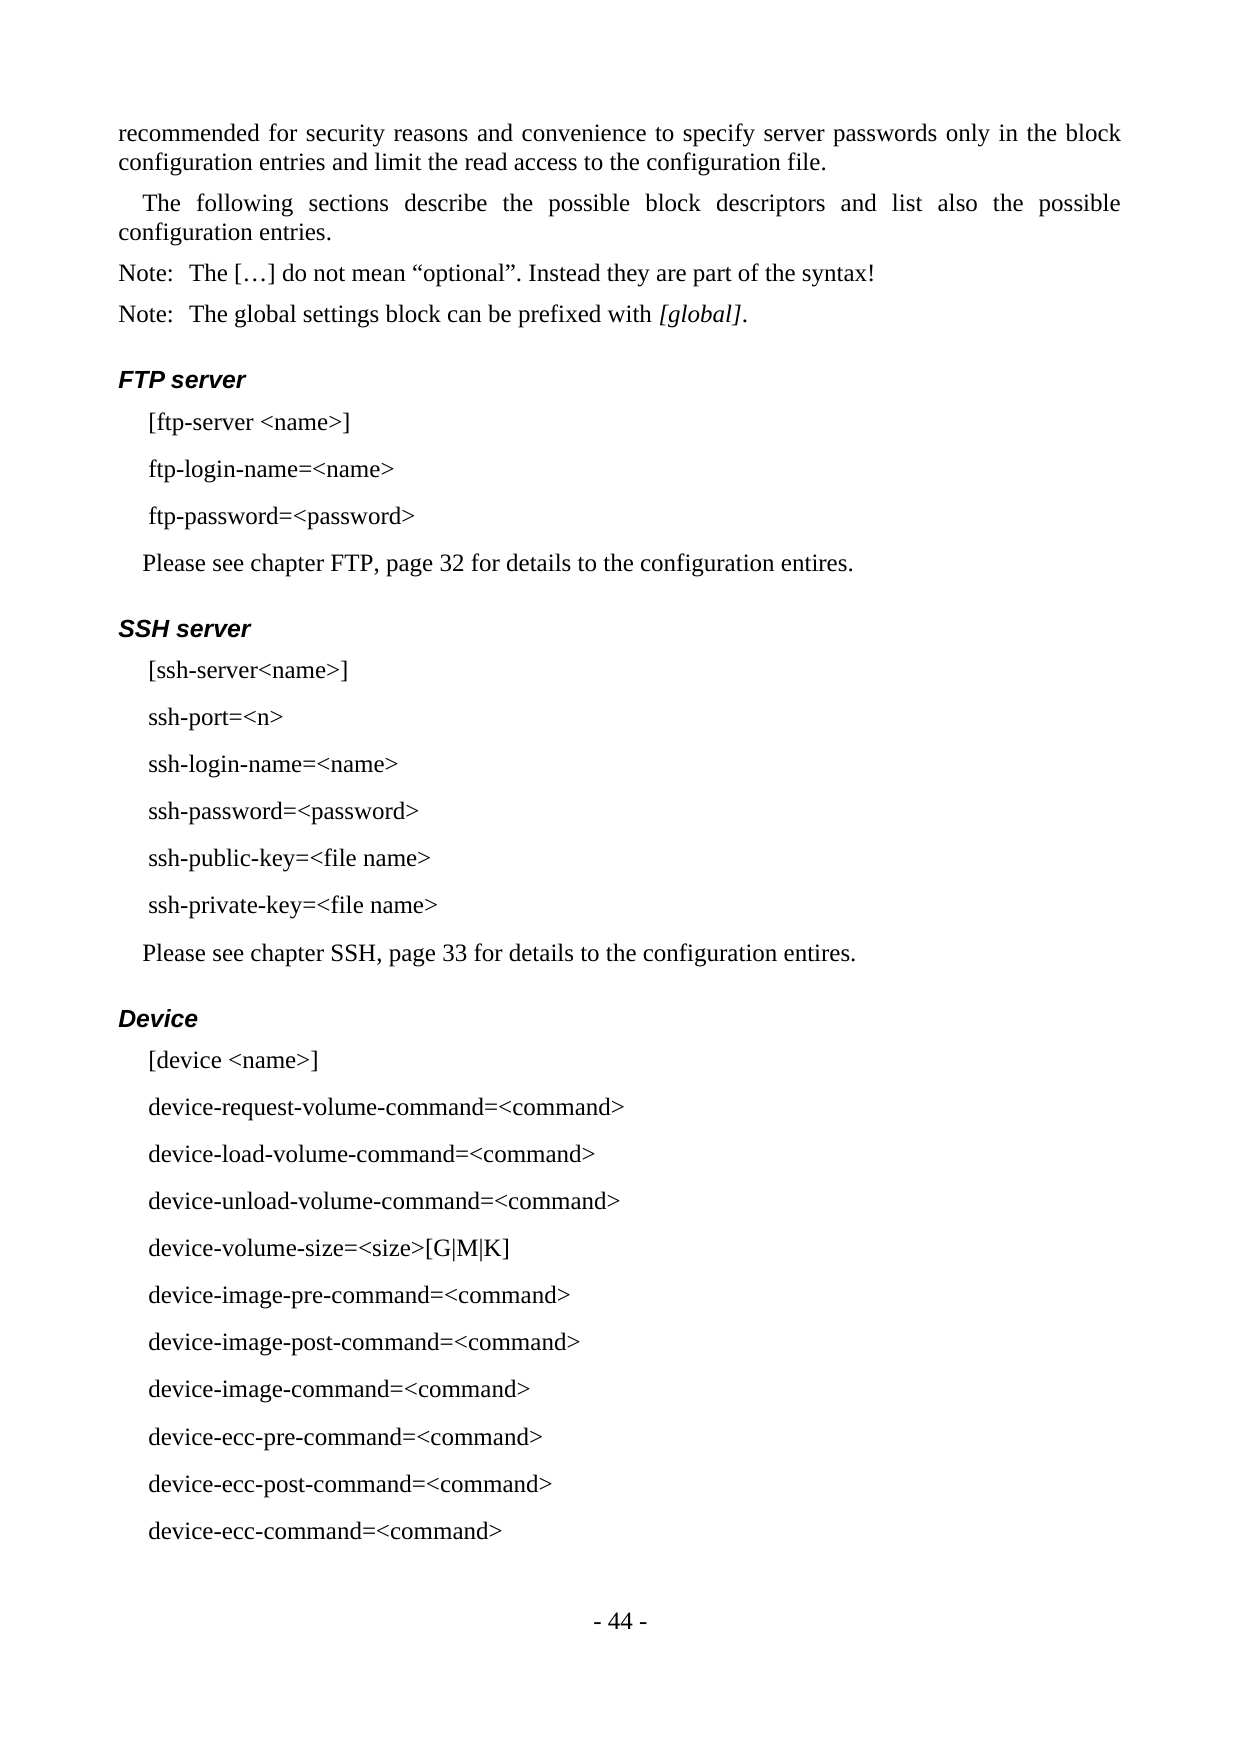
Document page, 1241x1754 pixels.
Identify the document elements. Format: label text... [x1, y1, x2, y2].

text device-ecc-command=<command> [148, 1516, 1122, 1544]
subtitle Device [118, 1004, 1122, 1032]
text device-unload-volume-command=<command> [148, 1186, 1122, 1215]
text ssh-password=<password> [148, 796, 1122, 825]
text device-ecc-pre-command=<command> [148, 1422, 1122, 1450]
text Note: The […] do not mean “optional”. Instead they are part of the syntax! [118, 258, 1122, 287]
text ssh-public-key=<file name> [148, 843, 1122, 872]
text [ftp-server <name>] [148, 407, 1122, 435]
text device-request-volume-command=<command> [148, 1092, 1122, 1121]
text device-ecc-post-command=<command> [148, 1469, 1122, 1497]
text [device <name>] [148, 1045, 1122, 1074]
text Note: The global settings block can be prefixed with [global]. [118, 299, 1122, 328]
text device-image-command=<command> [148, 1374, 1122, 1403]
text ftp-login-name=<name> [148, 454, 1122, 482]
text Please see chapter FTP, page 33 for details to the configuration entires. [118, 548, 1122, 577]
text device-image-post-command=<command> [148, 1327, 1122, 1356]
subtitle SSH server [118, 614, 1122, 643]
text recommended for security reasons and convenience to specify server passwords only in the block configuration entries and limit the read access to the configuration file. [118, 118, 1122, 176]
text device-volume-size=<size>[G|M|K] [148, 1233, 1122, 1262]
subtitle FTP server [118, 366, 1122, 394]
text device-image-pre-command=<command> [148, 1280, 1122, 1309]
text ssh-port=<n> [148, 702, 1122, 731]
text Please see chapter SSH, page 33 for details to the configuration entires. [118, 938, 1122, 966]
text ssh-private-key=<file name> [148, 891, 1122, 919]
text ftp-password=<password> [148, 501, 1122, 529]
text The following sections describe the possible block descriptors and list also the possible configuration entries. [118, 188, 1122, 246]
text [ssh-server<name>] [148, 655, 1122, 684]
text ssh-login-name=<name> [148, 749, 1122, 778]
text device-load-volume-command=<command> [148, 1139, 1122, 1168]
